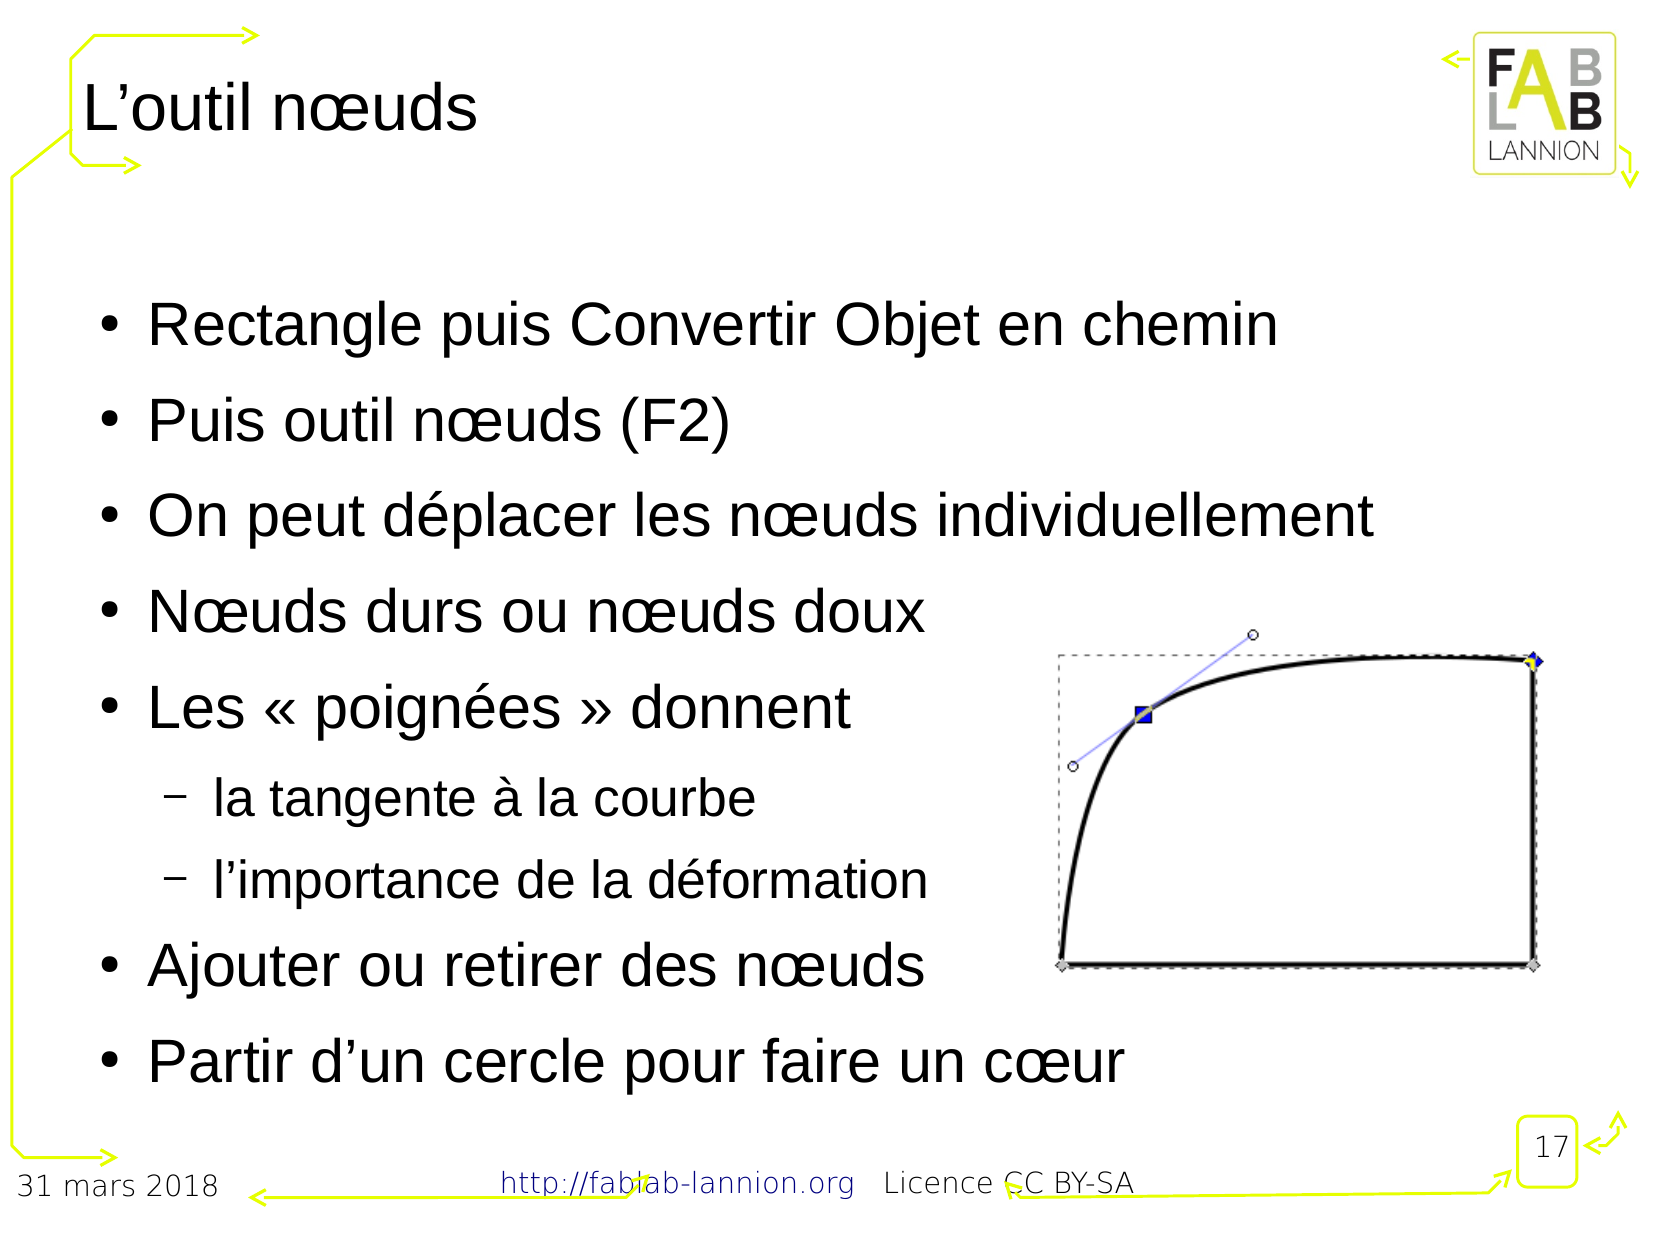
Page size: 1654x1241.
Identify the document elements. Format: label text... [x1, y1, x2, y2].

picture [1470, 29, 1619, 178]
title L’outil nœuds [82, 49, 1441, 166]
list Rectangle puis Convertir Objet en chemin Puis outil nœuds (F2) On peut déplacer les nœuds individuellement Nœuds durs ou nœuds doux Les « poignées » donnent la tangente à la courbe l’importance de la déformation Ajouter ou retirer des nœuds Partir d’un cercle pour faire un cœur [82, 290, 1571, 1099]
picture [1024, 625, 1583, 1005]
